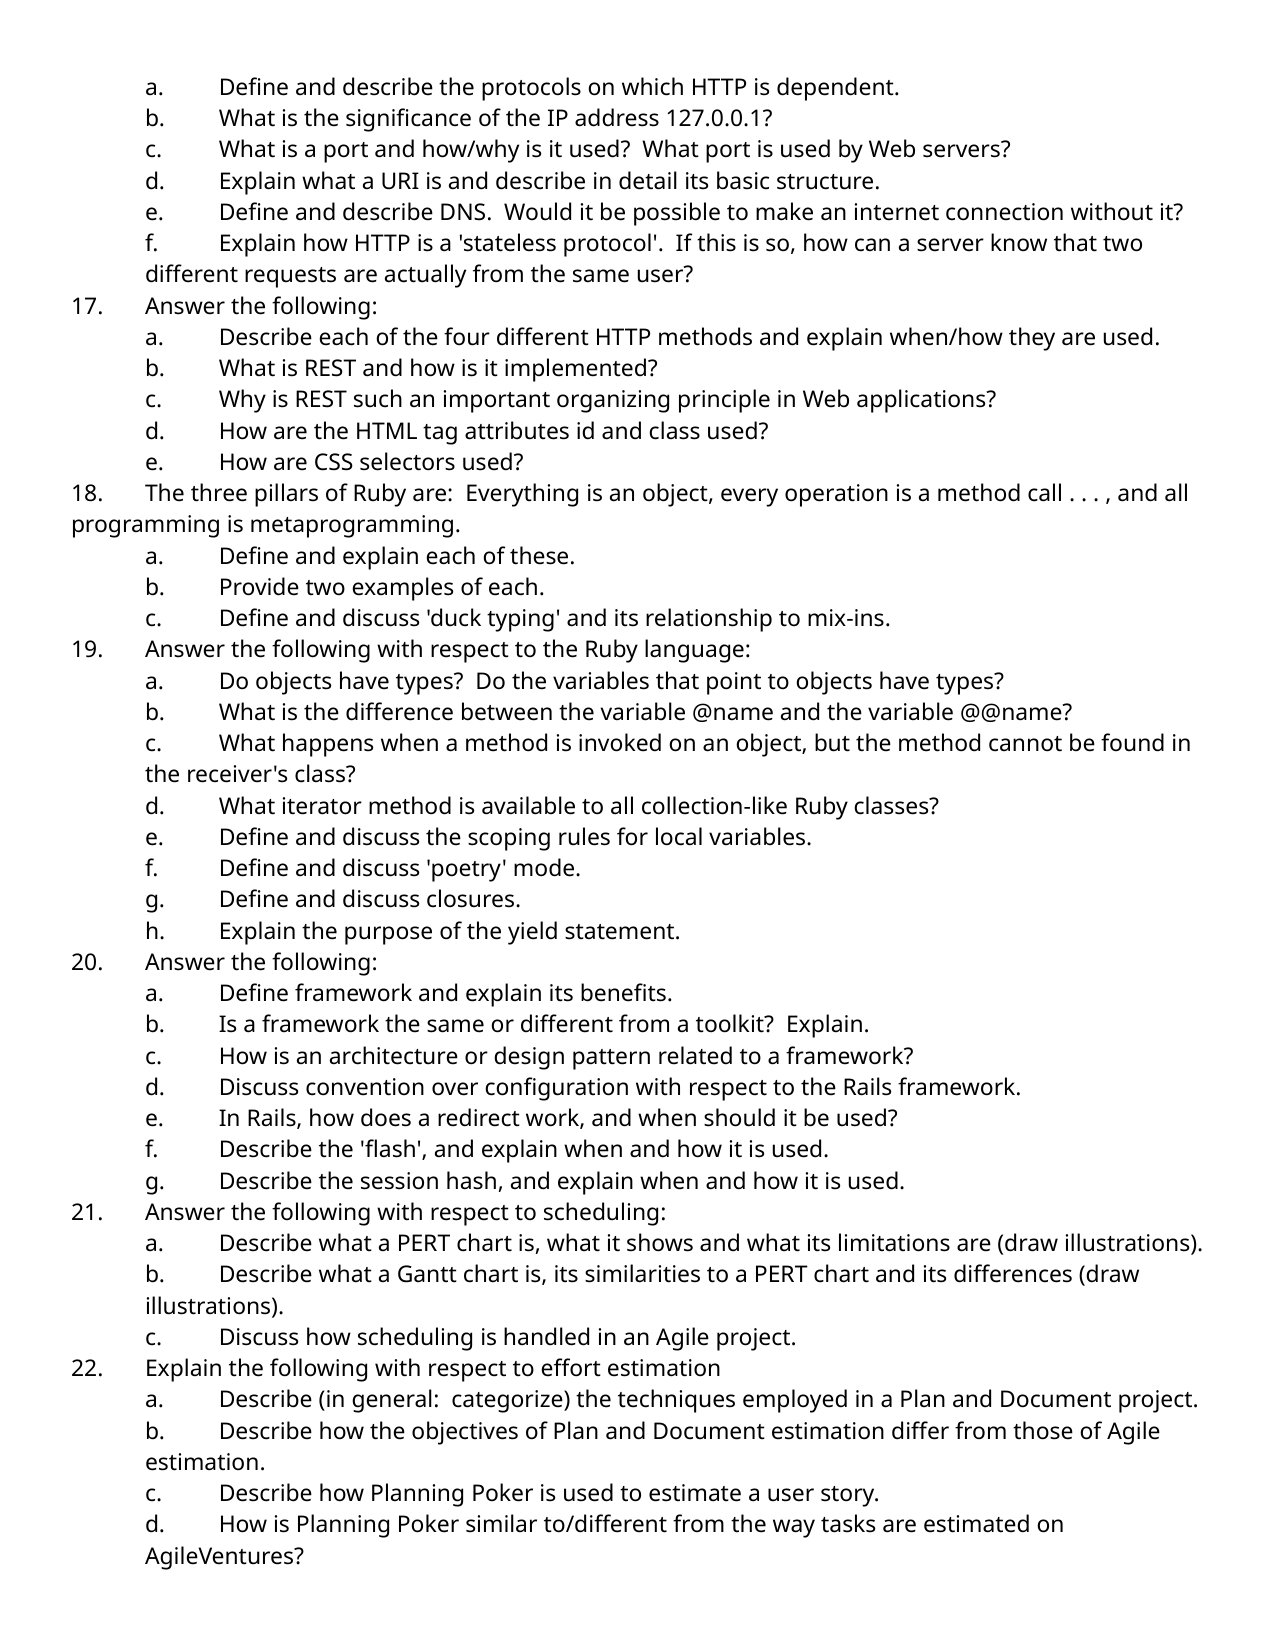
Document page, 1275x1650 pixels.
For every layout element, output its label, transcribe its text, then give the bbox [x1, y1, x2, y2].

text b. Is a framework the same or different from a toolkit? Explain. [145, 1008, 1204, 1039]
text a. Describe (in general: categorize) the techniques employed in a Plan and Document project. [145, 1383, 1204, 1414]
text f. Define and discuss 'poetry' mode. [145, 852, 1204, 883]
text d. Discuss convention over configuration with respect to the Rails framework. [145, 1071, 1204, 1102]
text e. Define and describe DNS. Would it be possible to make an internet connection without it? [145, 196, 1204, 227]
text 21. Answer the following with respect to scheduling: [71, 1196, 1204, 1227]
text c. What is a port and how/why is it used? What port is used by Web servers? [145, 133, 1204, 164]
text c. How is an architecture or design pattern related to a framework? [145, 1039, 1204, 1071]
text b. What is the difference between the variable @name and the variable @@name? [145, 696, 1204, 727]
text d. What iterator method is available to all collection-like Ruby classes? [145, 789, 1204, 821]
text a. Describe each of the four different HTTP methods and explain when/how they are used. [145, 321, 1204, 352]
text d. Explain what a URI is and describe in detail its basic structure. [145, 164, 1204, 196]
text h. Explain the purpose of the yield statement. [145, 914, 1204, 946]
text 17. Answer the following: [71, 289, 1204, 321]
text a. Define framework and explain its benefits. [145, 977, 1204, 1008]
text a. Describe what a PERT chart is, what it shows and what its limitations are (draw illustrations). [145, 1227, 1204, 1258]
text c. Why is REST such an important organizing principle in Web applications? [145, 383, 1204, 414]
text f. Describe the 'flash', and explain when and how it is used. [145, 1133, 1204, 1164]
text 22. Explain the following with respect to effort estimation [71, 1352, 1204, 1383]
text d. How are the HTML tag attributes id and class used? [145, 414, 1204, 446]
text c. Describe how Planning Poker is used to estimate a user story. [145, 1477, 1204, 1508]
text f. Explain how HTTP is a 'stateless protocol'. If this is so, how can a server know that two different requests are actually from the same user? [145, 227, 1204, 289]
text 20. Answer the following: [71, 946, 1204, 977]
text g. Describe the session hash, and explain when and how it is used. [145, 1164, 1204, 1196]
text b. Describe how the objectives of Plan and Document estimation differ from those of Agile estimation. [145, 1414, 1204, 1477]
text e. How are CSS selectors used? [145, 446, 1204, 477]
text 19. Answer the following with respect to the Ruby language: [71, 633, 1204, 664]
text b. What is the significance of the IP address 127.0.0.1? [145, 102, 1204, 133]
text g. Define and discuss closures. [145, 883, 1204, 914]
text c. What happens when a method is invoked on an object, but the method cannot be found in the receiver's class? [145, 727, 1204, 789]
text b. Describe what a Gantt chart is, its similarities to a PERT chart and its differences (draw illustrations). [145, 1258, 1204, 1321]
text e. In Rails, how does a redirect work, and when should it be used? [145, 1102, 1204, 1133]
text a. Define and explain each of these. [145, 539, 1204, 571]
text b. Provide two examples of each. [145, 571, 1204, 602]
text a. Do objects have types? Do the variables that point to objects have types? [145, 664, 1204, 696]
text e. Define and discuss the scoping rules for local variables. [145, 821, 1204, 852]
text b. What is REST and how is it implemented? [145, 352, 1204, 383]
text a. Define and describe the protocols on which HTTP is dependent. [145, 71, 1204, 102]
text c. Discuss how scheduling is handled in an Agile project. [145, 1321, 1204, 1352]
text 18. The three pillars of Ruby are: Everything is an object, every operation is a method call . . . , and all programming is metaprogramming. [71, 477, 1204, 539]
text c. Define and discuss 'duck typing' and its relationship to mix-ins. [145, 602, 1204, 633]
text d. How is Planning Poker similar to/different from the way tasks are estimated on AgileVentures? [145, 1508, 1204, 1571]
